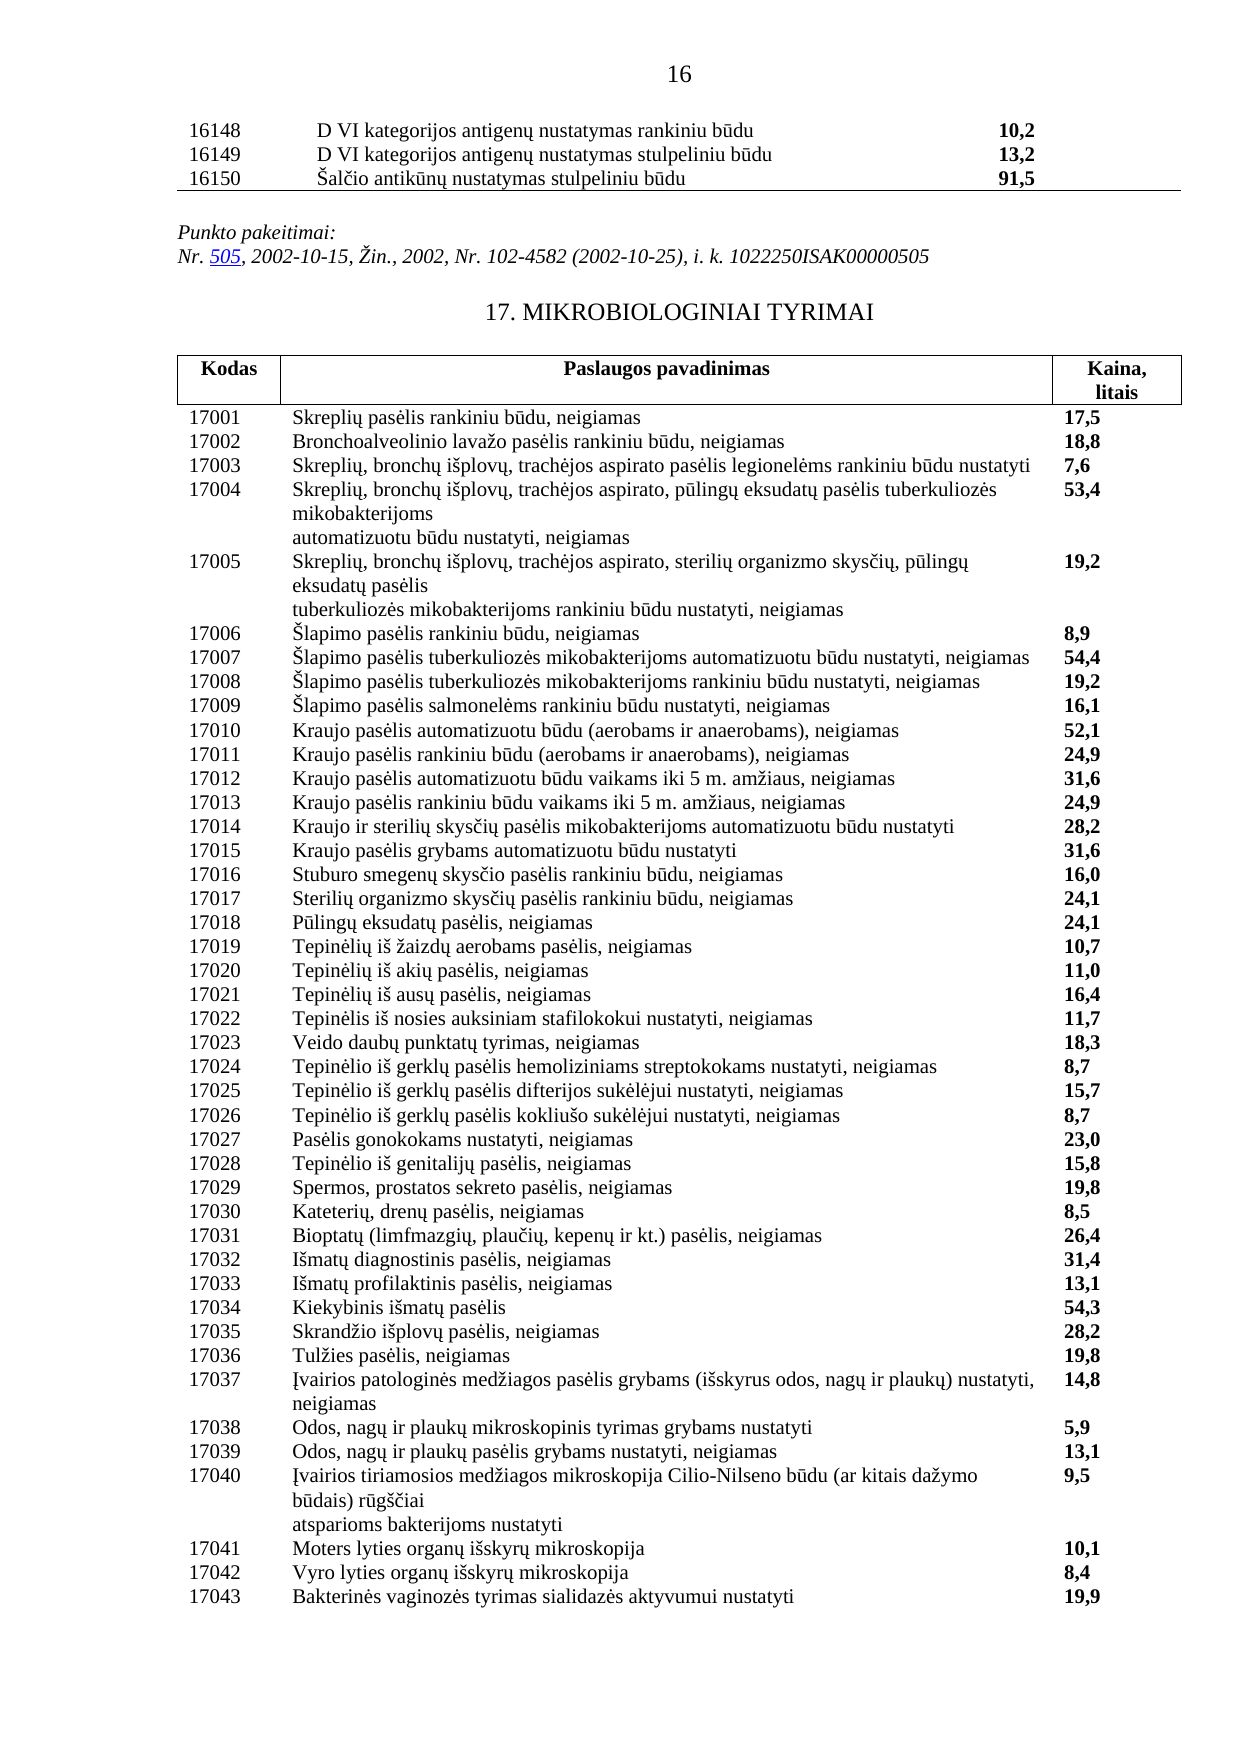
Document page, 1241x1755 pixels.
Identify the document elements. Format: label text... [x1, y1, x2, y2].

table_cell 31,4 [1053, 1247, 1181, 1271]
table_cell 19,9 [1053, 1584, 1181, 1608]
table_cell 24,9 [1053, 742, 1181, 766]
table_cell 17020 [177, 958, 281, 982]
table_cell Sterilių organizmo skysčių pasėlis rankiniu būdu, neigiamas [281, 886, 1053, 910]
table_cell Moters lyties organų išskyrų mikroskopija [281, 1536, 1053, 1560]
table_cell 26,4 [1053, 1223, 1181, 1247]
table_cell Tepinėlis iš nosies auksiniam stafilokokui nustatyti, neigiamas [281, 1006, 1053, 1030]
table_cell 13,1 [1053, 1271, 1181, 1295]
table_cell Bioptatų (limfmazgių, plaučių, kepenų ir kt.) pasėlis, neigiamas [281, 1223, 1053, 1247]
table_cell 14,8 [1053, 1367, 1181, 1415]
table_cell Skreplių, bronchų išplovų, trachėjos aspirato pasėlis legionelėms rankiniu būdu nustatyti [281, 453, 1053, 477]
table_cell 8,7 [1053, 1103, 1181, 1127]
table_cell 19,8 [1053, 1175, 1181, 1199]
table_cell 8,5 [1053, 1199, 1181, 1223]
table_cell atsparioms bakterijoms nustatyti [281, 1512, 1053, 1536]
table_cell Pūlingų eksudatų pasėlis, neigiamas [281, 910, 1053, 934]
table_cell 17040 [177, 1464, 281, 1512]
table_cell Išmatų profilaktinis pasėlis, neigiamas [281, 1271, 1053, 1295]
table_cell tuberkuliozės mikobakterijoms rankiniu būdu nustatyti, neigiamas [281, 597, 1053, 621]
table_cell Šlapimo pasėlis tuberkuliozės mikobakterijoms automatizuotu būdu nustatyti, neigiamas [281, 645, 1053, 669]
table_cell 31,6 [1053, 838, 1181, 862]
table_cell 31,6 [1053, 766, 1181, 790]
table_cell D VI kategorijos antigenų nustatymas stulpeliniu būdu [305, 142, 987, 166]
table_cell 17025 [177, 1079, 281, 1102]
table_cell Spermos, prostatos sekreto pasėlis, neigiamas [281, 1175, 1053, 1199]
table_cell 16148 [177, 118, 305, 142]
table_header Kodas [178, 356, 280, 404]
table_cell 17009 [177, 694, 281, 717]
table_cell Kateterių, drenų pasėlis, neigiamas [281, 1199, 1053, 1223]
table_cell 13,1 [1053, 1439, 1181, 1463]
table_cell 17004 [177, 477, 281, 525]
table_header Paslaugos pavadinimas [281, 356, 1052, 404]
table_cell Tepinėlių iš akių pasėlis, neigiamas [281, 958, 1053, 982]
table_cell 17034 [177, 1295, 281, 1319]
table_cell Kraujo pasėlis automatizuotu būdu vaikams iki 5 m. amžiaus, neigiamas [281, 766, 1053, 790]
table_cell 17017 [177, 886, 281, 910]
table_cell 91,5 [987, 166, 1181, 190]
table_cell Kraujo pasėlis grybams automatizuotu būdu nustatyti [281, 838, 1053, 862]
table_cell 17033 [177, 1271, 281, 1295]
table_cell 16149 [177, 142, 305, 166]
table_cell 17021 [177, 982, 281, 1006]
table_cell 24,9 [1053, 790, 1181, 814]
table_cell 16,4 [1053, 982, 1181, 1006]
table_cell Tulžies pasėlis, neigiamas [281, 1343, 1053, 1367]
table_cell 54,3 [1053, 1295, 1181, 1319]
table_cell 17030 [177, 1199, 281, 1223]
table_cell 17032 [177, 1247, 281, 1271]
table_cell 24,1 [1053, 886, 1181, 910]
table_cell [177, 525, 281, 549]
table_cell 9,5 [1053, 1464, 1181, 1512]
table_cell Tepinėlio iš genitalijų pasėlis, neigiamas [281, 1151, 1053, 1175]
table_cell 17001 [177, 405, 281, 429]
table_cell 19,2 [1053, 669, 1181, 693]
table_cell Kiekybinis išmatų pasėlis [281, 1295, 1053, 1319]
table_cell [281, 1608, 1053, 1632]
table_cell 18,3 [1053, 1030, 1181, 1054]
table_cell 17038 [177, 1415, 281, 1439]
table_cell 16,0 [1053, 862, 1181, 886]
table_header Kaina, litais [1053, 356, 1181, 404]
table_cell Stuburo smegenų skysčio pasėlis rankiniu būdu, neigiamas [281, 862, 1053, 886]
table_cell 17019 [177, 934, 281, 958]
table_cell 16,1 [1053, 694, 1181, 717]
table_cell 54,4 [1053, 645, 1181, 669]
table_cell 7,6 [1053, 453, 1181, 477]
table_cell 17007 [177, 645, 281, 669]
table_cell [1053, 525, 1181, 549]
table_cell Odos, nagų ir plaukų mikroskopinis tyrimas grybams nustatyti [281, 1415, 1053, 1439]
table_cell Šalčio antikūnų nustatymas stulpeliniu būdu [305, 166, 987, 190]
table_cell [1053, 597, 1181, 621]
table_cell [177, 597, 281, 621]
table_cell 17023 [177, 1030, 281, 1054]
table_cell Tepinėlių iš ausų pasėlis, neigiamas [281, 982, 1053, 1006]
table_cell 10,2 [987, 118, 1181, 142]
table_cell Tepinėlio iš gerklų pasėlis hemoliziniams streptokokams nustatyti, neigiamas [281, 1054, 1053, 1078]
table_cell 17003 [177, 453, 281, 477]
table_cell [177, 1512, 281, 1536]
table_cell Kraujo ir sterilių skysčių pasėlis mikobakterijoms automatizuotu būdu nustatyti [281, 814, 1053, 838]
table_cell 13,2 [987, 142, 1181, 166]
table_cell Tepinėlio iš gerklų pasėlis difterijos sukėlėjui nustatyti, neigiamas [281, 1079, 1053, 1102]
table_cell 8,4 [1053, 1560, 1181, 1584]
text 17. MIKROBIOLOGINIAI TYRIMAI [177, 297, 1181, 326]
table_cell Kraujo pasėlis rankiniu būdu (aerobams ir anaerobams), neigiamas [281, 742, 1053, 766]
table_cell 17011 [177, 742, 281, 766]
table_cell automatizuotu būdu nustatyti, neigiamas [281, 525, 1053, 549]
table_cell 17012 [177, 766, 281, 790]
table_cell 17015 [177, 838, 281, 862]
table_cell Šlapimo pasėlis rankiniu būdu, neigiamas [281, 621, 1053, 645]
table_cell 17031 [177, 1223, 281, 1247]
table_cell 11,7 [1053, 1006, 1181, 1030]
table_cell Skrandžio išplovų pasėlis, neigiamas [281, 1319, 1053, 1343]
table_cell 15,7 [1053, 1079, 1181, 1102]
table_cell 17039 [177, 1439, 281, 1463]
table_cell 17022 [177, 1006, 281, 1030]
text Punkto pakeitimai: [177, 220, 1181, 244]
table_cell Vyro lyties organų išskyrų mikroskopija [281, 1560, 1053, 1584]
table_cell Išmatų diagnostinis pasėlis, neigiamas [281, 1247, 1053, 1271]
table_cell 17043 [177, 1584, 281, 1608]
table_cell 5,9 [1053, 1415, 1181, 1439]
table_cell 15,8 [1053, 1151, 1181, 1175]
table_cell 17029 [177, 1175, 281, 1199]
table_cell 17008 [177, 669, 281, 693]
table_cell Kraujo pasėlis rankiniu būdu vaikams iki 5 m. amžiaus, neigiamas [281, 790, 1053, 814]
table_cell 17035 [177, 1319, 281, 1343]
table_cell [177, 1608, 281, 1632]
table_cell 53,4 [1053, 477, 1181, 525]
table_cell Šlapimo pasėlis salmonelėms rankiniu būdu nustatyti, neigiamas [281, 694, 1053, 717]
table_cell Tepinėlių iš žaizdų aerobams pasėlis, neigiamas [281, 934, 1053, 958]
table_cell 17037 [177, 1367, 281, 1415]
table_cell 17036 [177, 1343, 281, 1367]
table_cell 17024 [177, 1054, 281, 1078]
table_cell 17027 [177, 1127, 281, 1151]
table_cell 17005 [177, 549, 281, 597]
table_cell Įvairios tiriamosios medžiagos mikroskopija Cilio-Nilseno būdu (ar kitais dažymo būdais) rūgščiai [281, 1464, 1053, 1512]
table_cell 17026 [177, 1103, 281, 1127]
table_cell [1053, 1512, 1181, 1536]
table_cell 8,9 [1053, 621, 1181, 645]
table_cell D VI kategorijos antigenų nustatymas rankiniu būdu [305, 118, 987, 142]
table_cell Odos, nagų ir plaukų pasėlis grybams nustatyti, neigiamas [281, 1439, 1053, 1463]
table_cell 16150 [177, 166, 305, 190]
table_cell Tepinėlio iš gerklų pasėlis kokliušo sukėlėjui nustatyti, neigiamas [281, 1103, 1053, 1127]
table_cell Pasėlis gonokokams nustatyti, neigiamas [281, 1127, 1053, 1151]
table_cell 10,1 [1053, 1536, 1181, 1560]
table_cell 17,5 [1053, 405, 1181, 429]
table_cell Bronchoalveolinio lavažo pasėlis rankiniu būdu, neigiamas [281, 429, 1053, 453]
table_cell Skreplių, bronchų išplovų, trachėjos aspirato, sterilių organizmo skysčių, pūlingų eksudatų pasėlis [281, 549, 1053, 597]
table_cell 17002 [177, 429, 281, 453]
table_cell Įvairios patologinės medžiagos pasėlis grybams (išskyrus odos, nagų ir plaukų) nustatyti, neigiamas [281, 1367, 1053, 1415]
table_cell 17042 [177, 1560, 281, 1584]
table_cell 17041 [177, 1536, 281, 1560]
table_cell 17028 [177, 1151, 281, 1175]
table_cell 8,7 [1053, 1054, 1181, 1078]
table_cell 24,1 [1053, 910, 1181, 934]
table_cell 17014 [177, 814, 281, 838]
table_cell 19,8 [1053, 1343, 1181, 1367]
table_cell Skreplių, bronchų išplovų, trachėjos aspirato, pūlingų eksudatų pasėlis tuberkuliozės mikobakterijoms [281, 477, 1053, 525]
table_cell 52,1 [1053, 718, 1181, 742]
table_cell 17018 [177, 910, 281, 934]
table_cell Skreplių pasėlis rankiniu būdu, neigiamas [281, 405, 1053, 429]
table_cell 18,8 [1053, 429, 1181, 453]
table_cell 10,7 [1053, 934, 1181, 958]
table_cell Šlapimo pasėlis tuberkuliozės mikobakterijoms rankiniu būdu nustatyti, neigiamas [281, 669, 1053, 693]
table_cell 17010 [177, 718, 281, 742]
table_cell 23,0 [1053, 1127, 1181, 1151]
table_cell Kraujo pasėlis automatizuotu būdu (aerobams ir anaerobams), neigiamas [281, 718, 1053, 742]
table_cell Bakterinės vaginozės tyrimas sialidazės aktyvumui nustatyti [281, 1584, 1053, 1608]
table_cell 11,0 [1053, 958, 1181, 982]
table_cell 17016 [177, 862, 281, 886]
table_cell 28,2 [1053, 1319, 1181, 1343]
table_cell Veido daubų punktatų tyrimas, neigiamas [281, 1030, 1053, 1054]
table_cell 17006 [177, 621, 281, 645]
table_cell 17013 [177, 790, 281, 814]
text Nr. 505, 2002-10-15, Žin., 2002, Nr. 102-4582 (2002-10-25), i. k. 1022250ISAK00000505 [177, 244, 1181, 268]
table_cell 28,2 [1053, 814, 1181, 838]
table_cell [1053, 1608, 1181, 1632]
table_cell 19,2 [1053, 549, 1181, 597]
